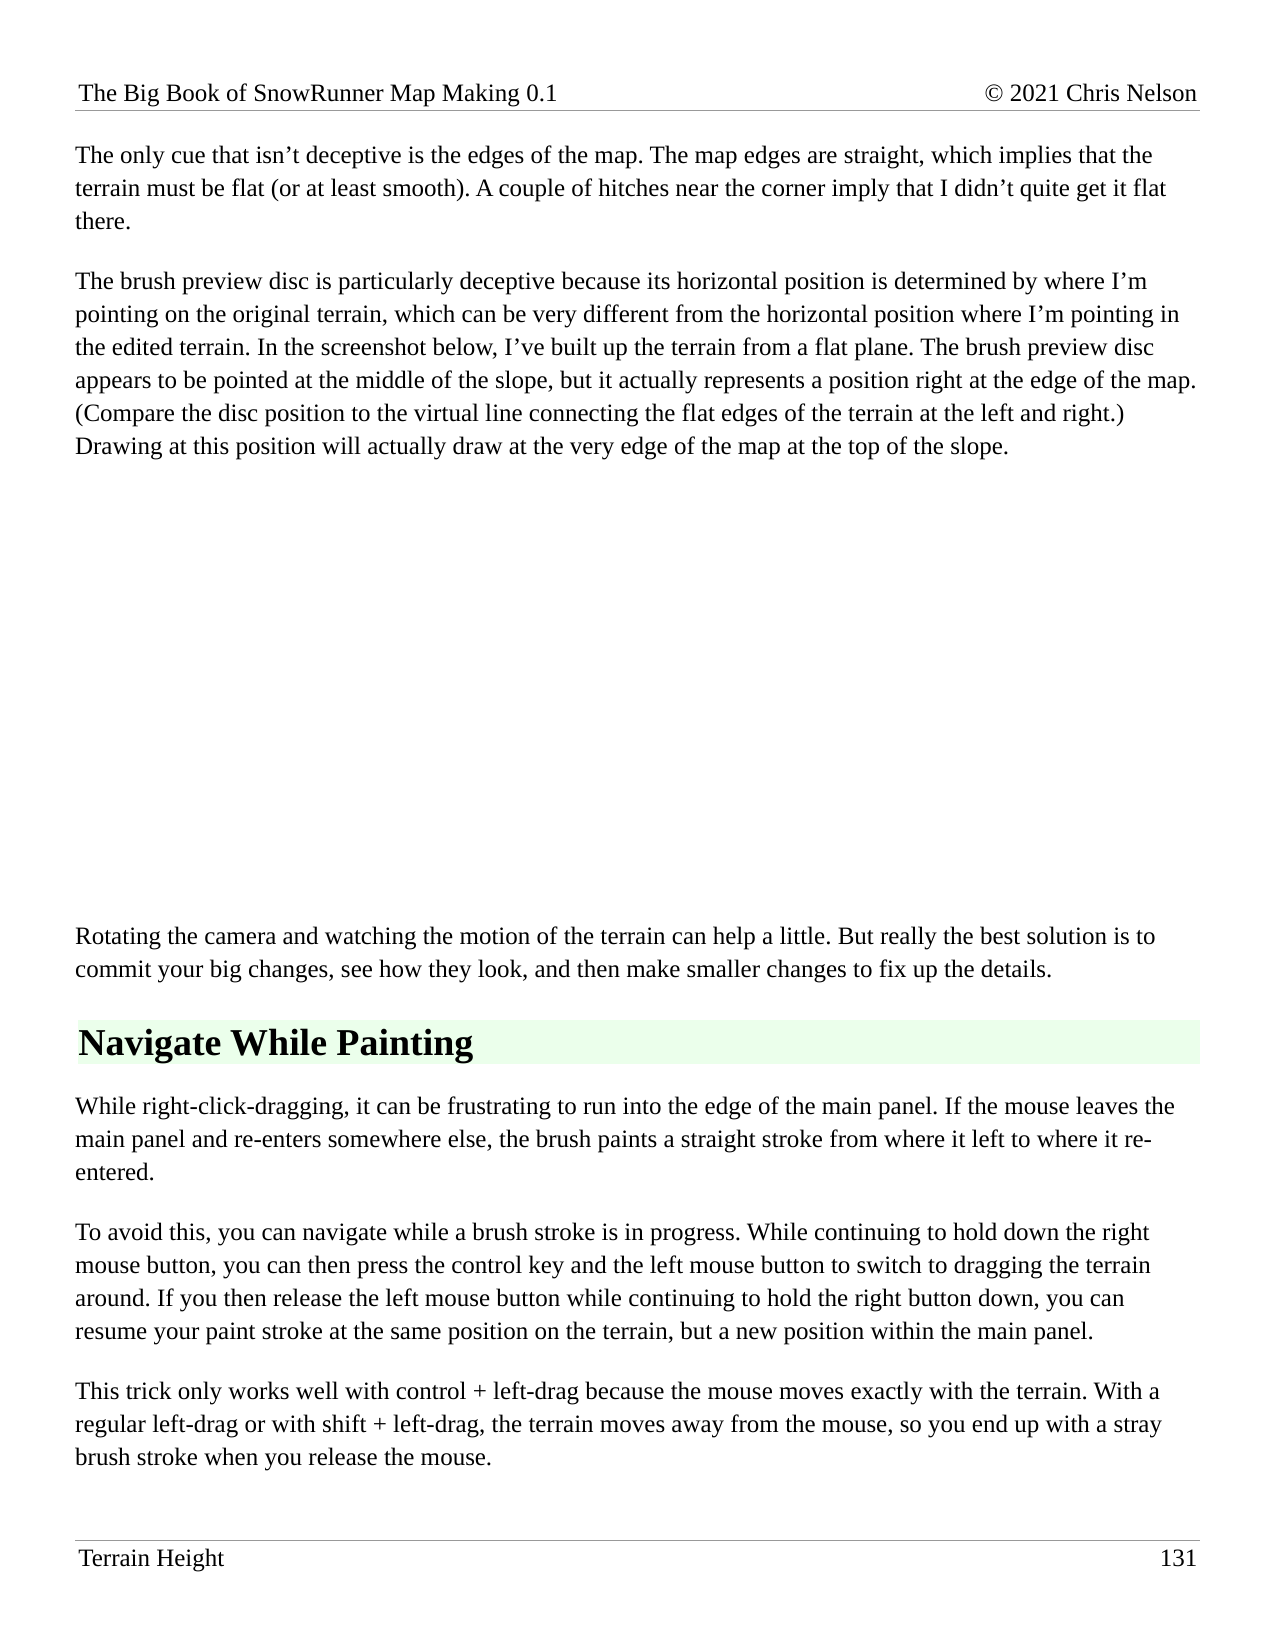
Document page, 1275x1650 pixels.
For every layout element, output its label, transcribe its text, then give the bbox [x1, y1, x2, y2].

text This trick only works well with control + left-drag because the mouse moves exactly with the terrain. With a regular left-drag or with shift + left-drag, the terrain moves away from the mouse, so you end up with a stray brush stroke when you release the mouse. [75, 1376, 1200, 1471]
text The only cue that isn’t deceptive is the edges of the map. The map edges are straight, which implies that the terrain must be flat (or at least smooth). A couple of hitches near the corner imply that I didn’t quite get it flat there. [75, 140, 1200, 235]
text To avoid this, you can navigate while a brush stroke is in progress. While continuing to hold down the right mouse button, you can then press the control key and the left mouse button to switch to dragging the terrain around. If you then release the left mouse button while continuing to hold the right button down, you can resume your paint stroke at the same position on the terrain, but a new position within the main panel. [75, 1217, 1200, 1344]
text While right-click-dragging, it can be frustrating to run into the edge of the main panel. If the mouse leaves the main panel and re-enters somewhere else, the brush paints a straight stroke from where it left to where it re-entered. [75, 1091, 1200, 1186]
text The brush preview disc is particularly deceptive because its horizontal position is determined by where I’m pointing on the original terrain, which can be very different from the horizontal position where I’m pointing in the edited terrain. In the screenshot below, I’ve built up the terrain from a flat plane. The brush preview disc appears to be pointed at the middle of the slope, but it actually represents a position right at the edge of the map. (Compare the disc position to the virtual line connecting the flat edges of the terrain at the left and right.) Drawing at this position will actually draw at the very edge of the map at the top of the slope. [75, 266, 1200, 460]
subtitle Navigate While Painting [78, 1020, 1200, 1064]
text Rotating the camera and watching the motion of the terrain can help a little. But really the best solution is to commit your big changes, see how they look, and then make smaller changes to fix up the details. [75, 921, 1200, 983]
